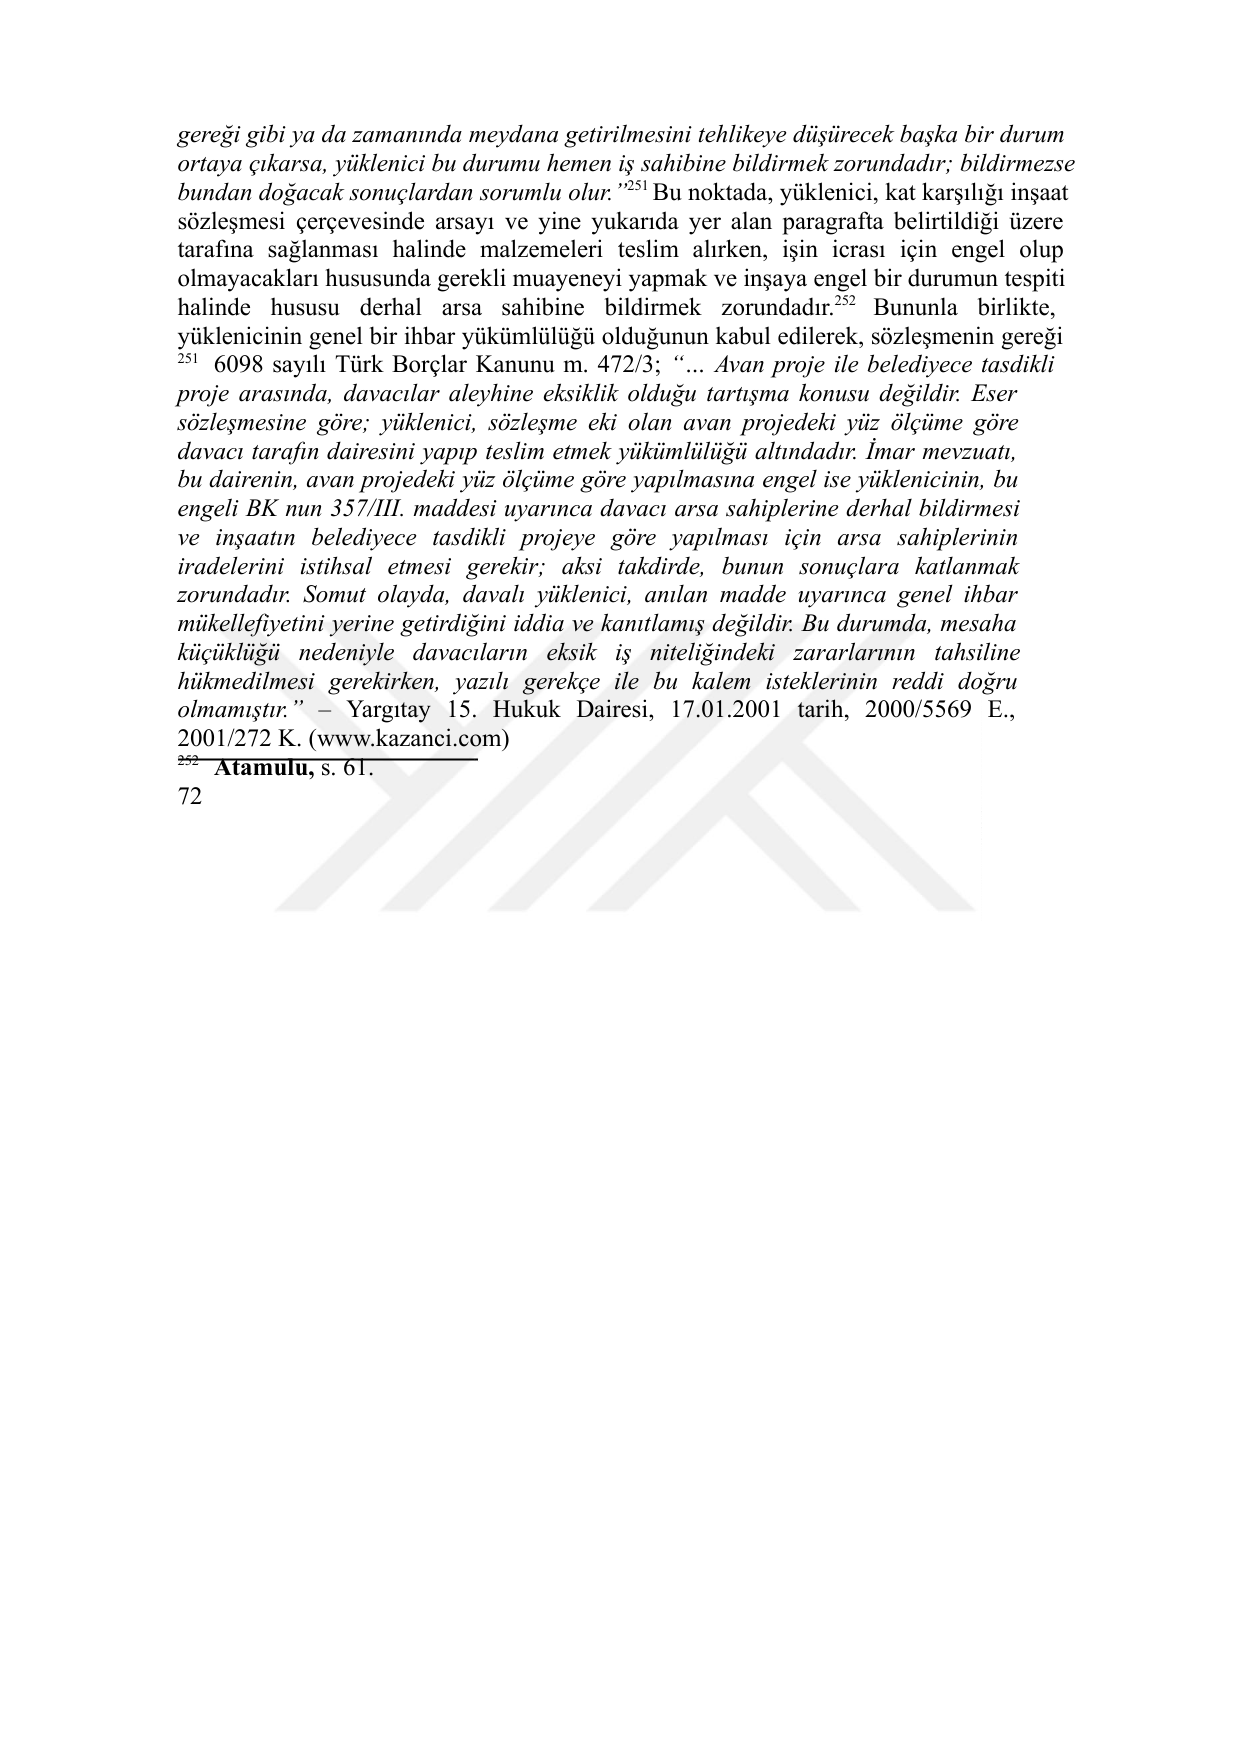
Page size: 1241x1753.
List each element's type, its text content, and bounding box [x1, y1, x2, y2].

text olmayacakları hususunda gerekli muayeneyi yapmak ve inşaya engel bir durumun tespiti [177, 263, 1230, 292]
text davacı tarafın dairesini yapıp teslim etmek yükümlülüğü altındadır. İmar mevzuatı, [177, 436, 1230, 464]
text hükmedilmesi gerekirken, yazılı gerekçe ile bu kalem isteklerinin reddi doğru [177, 666, 1230, 694]
text 2001/272 K. (www.kazanci.com) [177, 723, 1230, 752]
text 251 6098 sayılı Türk Borçlar Kanunu m. 472/3; “… Avan proje ile belediyece tasdikli [177, 349, 1230, 378]
text bundan doğacak sonuçlardan sorumlu olur.”251 Bu noktada, yüklenici, kat karşılığı inşaat [177, 177, 1230, 206]
picture [175, 612, 982, 921]
text sözleşmesi çerçevesinde arsayı ve yine yukarıda yer alan paragrafta belirtildiği üzere [177, 206, 1230, 234]
text mükellefiyetini yerine getirdiğini iddia ve kanıtlamış değildir. Bu durumda, mesaha [177, 608, 1230, 637]
text gereği gibi ya da zamanında meydana getirilmesini tehlikeye düşürecek başka bir durum [177, 119, 1230, 148]
text 72 [177, 781, 1230, 809]
text halinde hususu derhal arsa sahibine bildirmek zorundadır.252 Bununla birlikte, [177, 292, 1230, 321]
text bu dairenin, avan projedeki yüz ölçüme göre yapılmasına engel ise yüklenicinin, bu [177, 464, 1230, 493]
text iradelerini istihsal etmesi gerekir; aksi takdirde, bunun sonuçlara katlanmak [177, 551, 1230, 579]
text olmamıştır.” – Yargıtay 15. Hukuk Dairesi, 17.01.2001 tarih, 2000/5569 E., [177, 694, 1230, 723]
text sözleşmesine göre; yüklenici, sözleşme eki olan avan projedeki yüz ölçüme göre [177, 407, 1230, 436]
text tarafına sağlanması halinde malzemeleri teslim alırken, işin icrası için engel olup [177, 234, 1230, 263]
text 252 Atamulu, s. 61. [177, 752, 1230, 781]
text proje arasında, davacılar aleyhine eksiklik olduğu tartışma konusu değildir. Eser [177, 378, 1230, 407]
text zorundadır. Somut olayda, davalı yüklenici, anılan madde uyarınca genel ihbar [177, 579, 1230, 608]
text yüklenicinin genel bir ihbar yükümlülüğü olduğunun kabul edilerek, sözleşmenin gereği [177, 321, 1230, 349]
text ortaya çıkarsa, yüklenici bu durumu hemen iş sahibine bildirmek zorundadır; bildirmezse [177, 148, 1230, 177]
text küçüklüğü nedeniyle davacıların eksik iş niteliğindeki zararlarının tahsiline [177, 637, 1230, 666]
text ve inşaatın belediyece tasdikli projeye göre yapılması için arsa sahiplerinin [177, 522, 1230, 551]
text engeli BK nun 357/III. maddesi uyarınca davacı arsa sahiplerine derhal bildirmesi [177, 493, 1230, 522]
